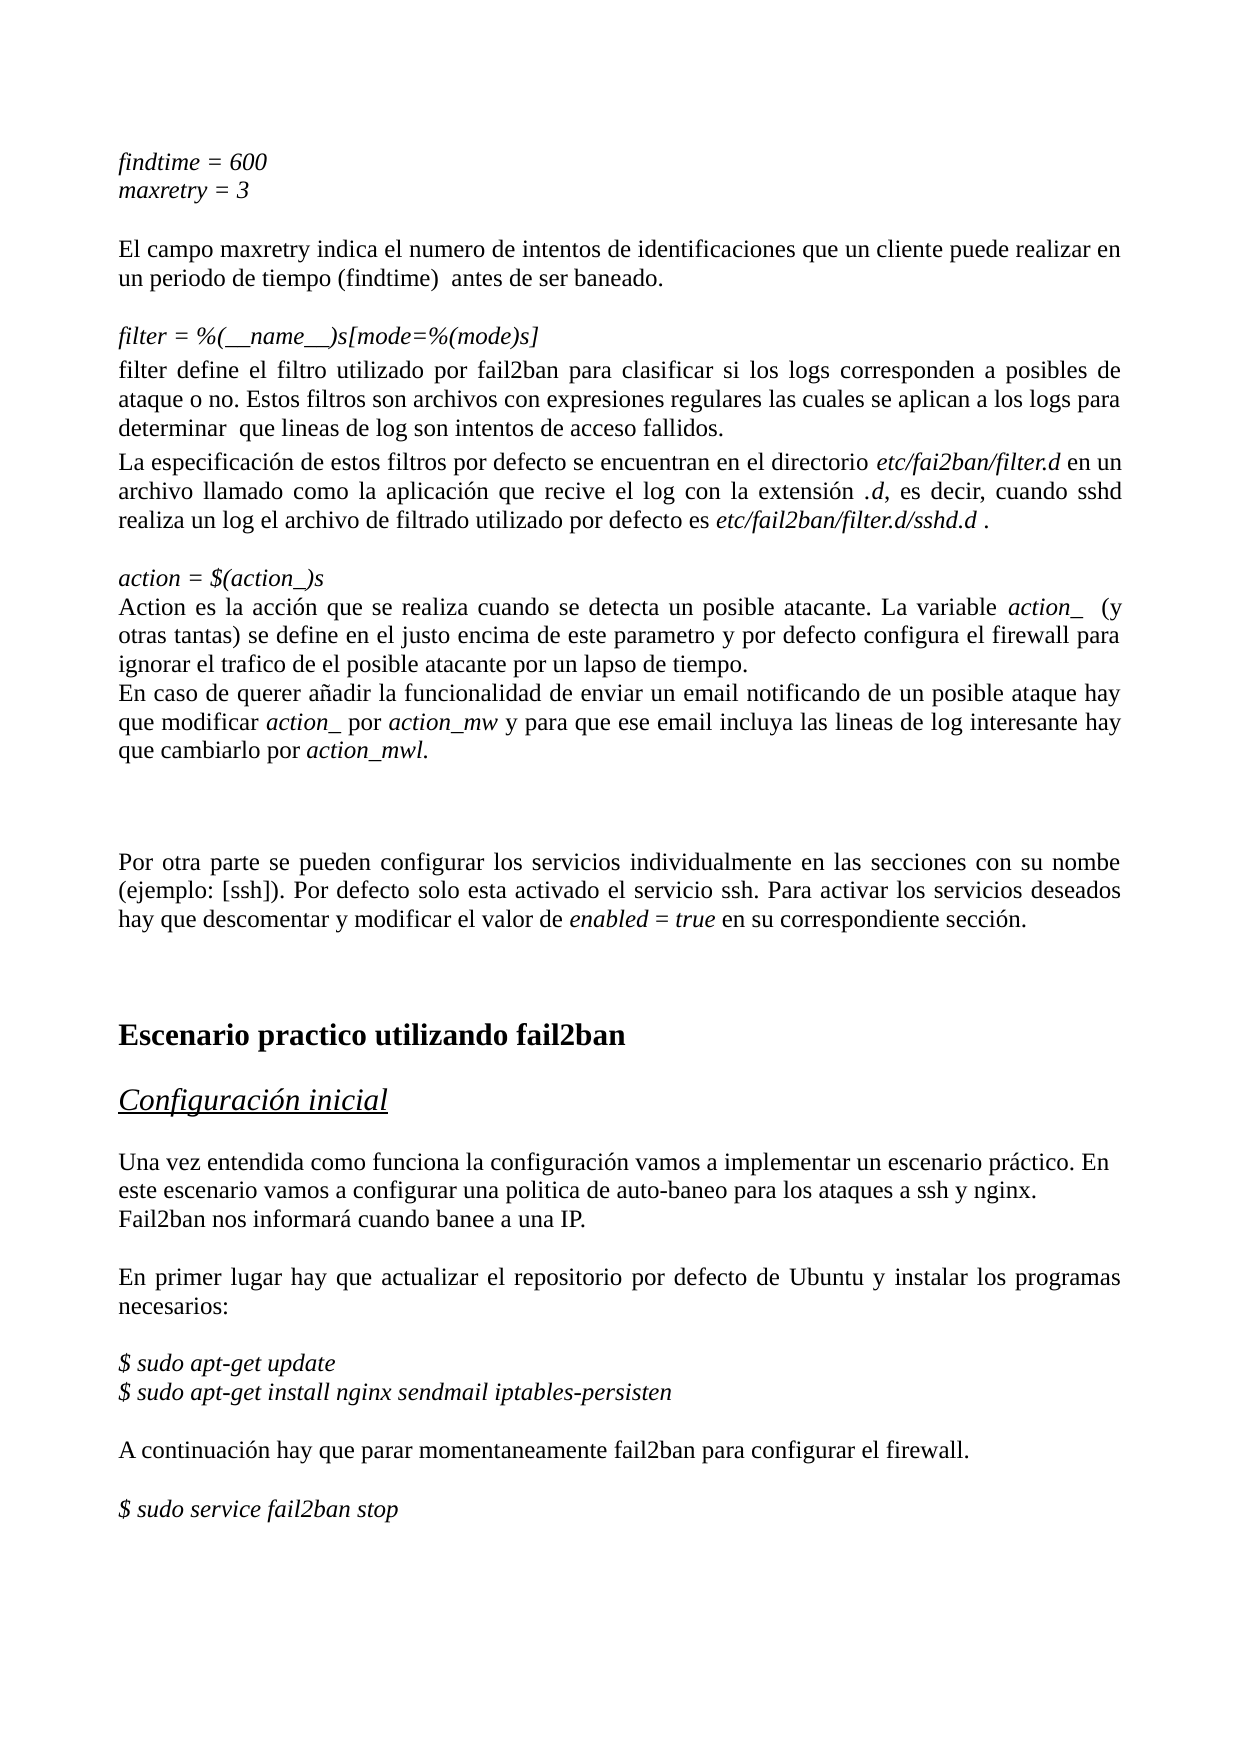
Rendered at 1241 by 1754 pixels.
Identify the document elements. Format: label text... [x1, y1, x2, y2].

text Escenario practico utilizando fail2ban [118, 1016, 1122, 1052]
text filter define el filtro utilizado por fail2ban para clasificar si los logs corresponden a posibles de ataque o no. Estos filtros son archivos con expresiones regulares las cuales se aplican a los logs para determinar que lineas de log son intentos de acceso fallidos. [118, 355, 1122, 442]
text $ sudo apt-get update [118, 1348, 1122, 1377]
text Por otra parte se pueden configurar los servicios individualmente en las secciones con su nombe (ejemplo: [ssh]). Por defecto solo esta activado el servicio ssh. Para activar los servicios deseados hay que descomentar y modificar el valor de enabled = true en su correspondiente sección. [118, 847, 1122, 933]
text La especificación de estos filtros por defecto se encuentran en el directorio etc/fai2ban/filter.d en un archivo llamado como la aplicación que recive el log con la extensión .d, es decir, cuando sshd realiza un log el archivo de filtrado utilizado por defecto es etc/fail2ban/filter.d/sshd.d . [118, 447, 1122, 533]
text En caso de querer añadir la funcionalidad de enviar un email notificando de un posible ataque hay que modificar action_ por action_mw y para que ese email incluya las lineas de log interesante hay que cambiarlo por action_mwl. [118, 678, 1122, 764]
text A continuación hay que parar momentaneamente fail2ban para configurar el firewall. [118, 1436, 1122, 1464]
text $ sudo apt-get install nginx sendmail iptables-persisten [118, 1377, 1122, 1406]
text action = $(action_)s [118, 563, 1122, 592]
text El campo maxretry indica el numero de intentos de identificaciones que un cliente puede realizar en un periodo de tiempo (findtime) antes de ser baneado. [118, 234, 1122, 291]
text Configuración inicial [118, 1081, 1122, 1117]
text filter = %(__name__)s[mode=%(mode)s] [118, 321, 1122, 349]
text $ sudo service fail2ban stop [118, 1494, 1122, 1522]
text En primer lugar hay que actualizar el repositorio por defecto de Ubuntu y instalar los programas necesarios: [118, 1262, 1122, 1320]
text Action es la acción que se realiza cuando se detecta un posible atacante. La variable action_ (y otras tantas) se define en el justo encima de este parametro y por defecto configura el firewall para ignorar el trafico de el posible atacante por un lapso de tiempo. [118, 592, 1122, 678]
text maxretry = 3 [118, 176, 1122, 204]
text findtime = 600 [118, 147, 1122, 176]
text Una vez entendida como funciona la configuración vamos a implementar un escenario práctico. En este escenario vamos a configurar una politica de auto-baneo para los ataques a ssh y nginx. Fail2ban nos informará cuando banee a una IP. [118, 1147, 1122, 1233]
